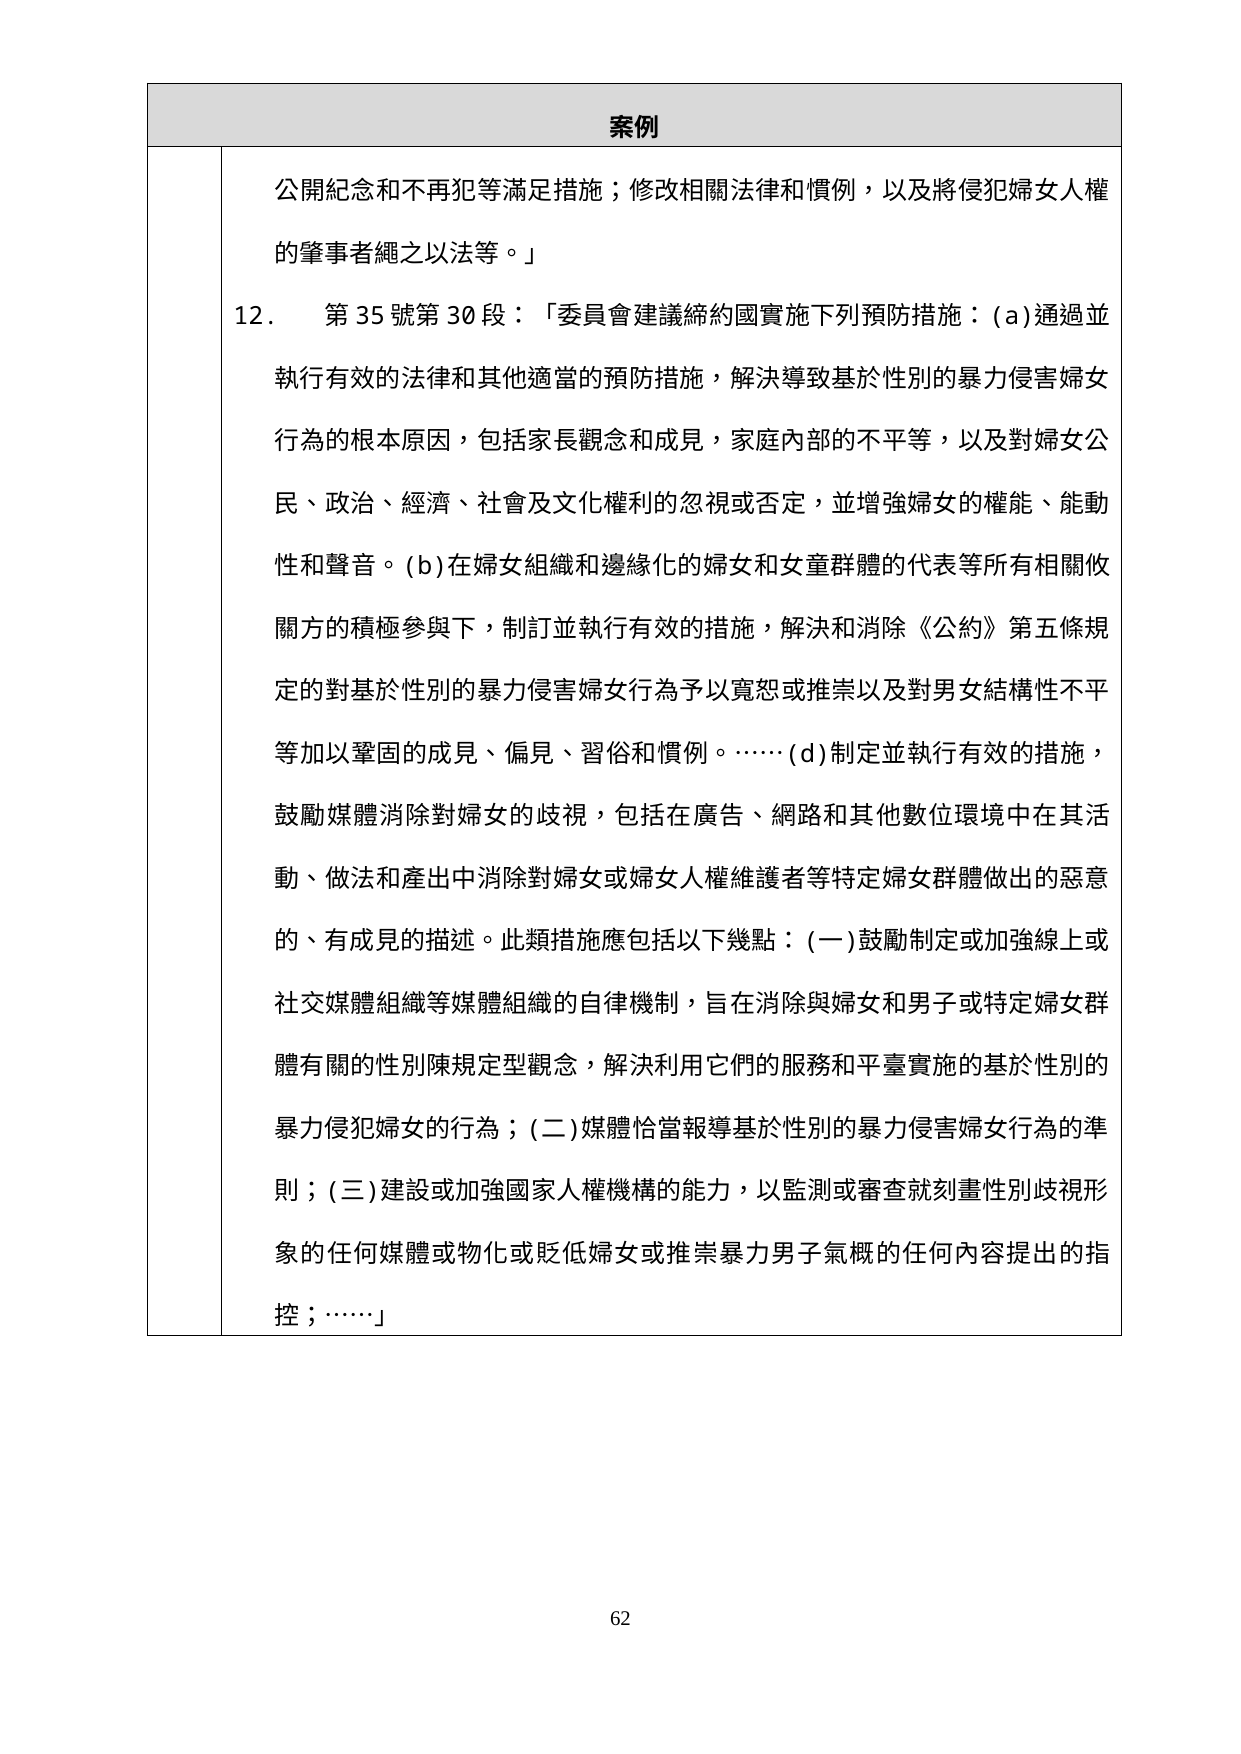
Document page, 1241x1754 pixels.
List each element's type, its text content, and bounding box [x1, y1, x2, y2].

table_header 案例 [148, 84, 1121, 146]
table_cell 公開紀念和不再犯等滿足措施；修改相關法律和慣例，以及將侵犯婦女人權的肇事者繩之以法等。」 第35號第30段：「委員會建議締約國實施下列預防措施：(a)通過並執行有效的法律和其他適當的預防措施，解決導致基於性別的暴力侵害婦女行為的根本原因，包括家長觀念和成見，家庭內部的不平等，以及對婦女公民、政治、經濟、社會及文化權利的忽視或否定，並增強婦女的權能、能動性和聲音。(b)在婦女組織和邊緣化的婦女和女童群體的代表等所有相關攸關方的積極參與下，制訂並執行有效的措施，解決和消除《公約》第五條規定的對基於性別的暴力侵害婦女行為予以寬恕或推崇以及對男女結構性不平等加以鞏固的成見、偏見、習俗和慣例。……(d)制定並執行有效的措施，鼓勵媒體消除對婦女的歧視，包括在廣告、網路和其他數位環境中在其活動、做法和產出中消除對婦女或婦女人權維護者等特定婦女群體做出的惡意的、有成見的描述。此類措施應包括以下幾點：(一)鼓勵制定或加強線上或社交媒體組織等媒體組織的自律機制，旨在消除與婦女和男子或特定婦女群體有關的性別陳規定型觀念，解決利用它們的服務和平臺實施的基於性別的暴力侵犯婦女的行為；(二)媒體恰當報導基於性別的暴力侵害婦女行為的準則；(三)建設或加強國家人權機構的能力，以監測或審查就刻畫性別歧視形象的任何媒體或物化或貶低婦女或推崇暴力男子氣概的任何內容提出的指控；……」 [222, 147, 1121, 1335]
table_cell [148, 147, 221, 1335]
